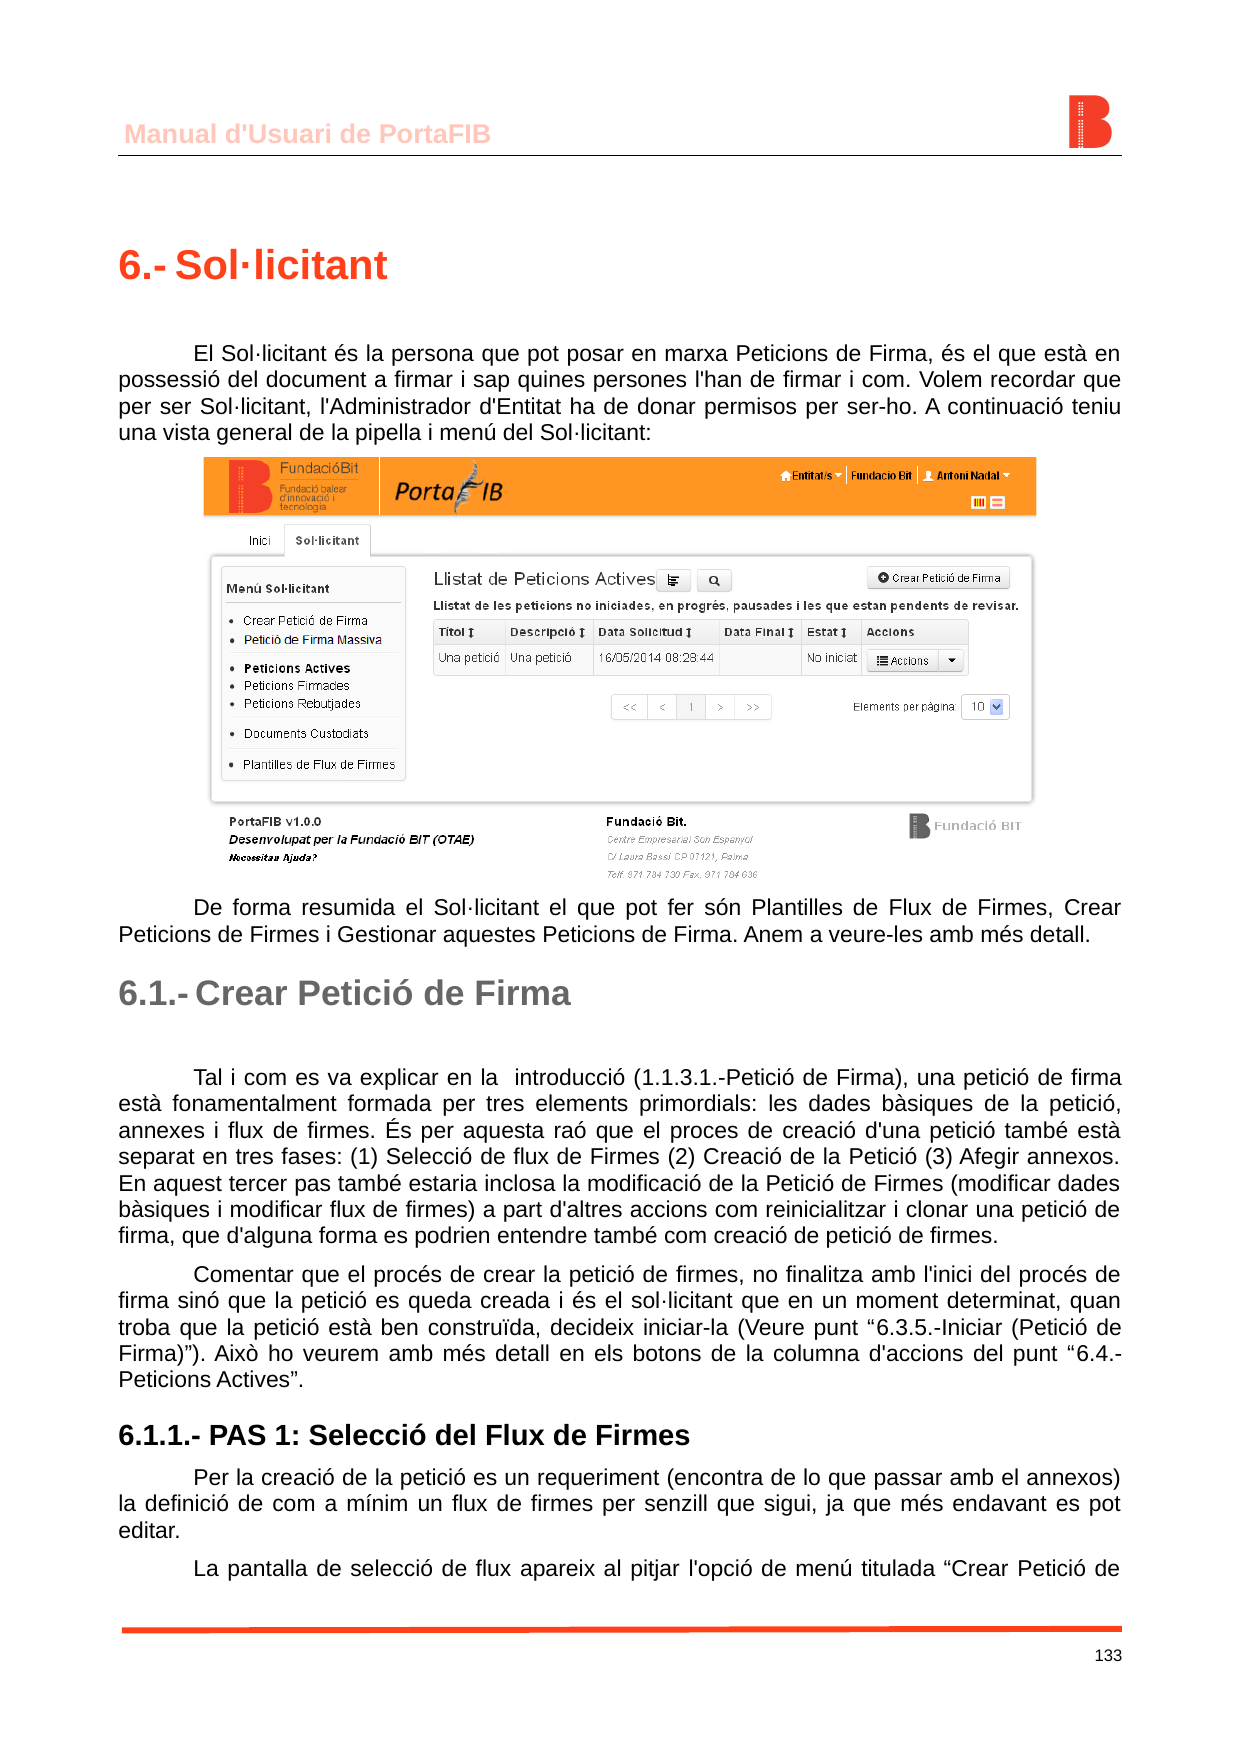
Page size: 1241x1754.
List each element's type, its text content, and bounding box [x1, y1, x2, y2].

subtitle PAS 1: Selecció del Flux de Firmes [118, 1418, 1122, 1451]
text De forma resumida el Sol·licitant el que pot fer són Plantilles de Flux de Firmes, Crear Peticions de Firmes i Gestionar aquestes Peticions de Firma. Anem a veure-les amb més detall. [118, 894, 1122, 947]
subtitle Crear Petició de Firma [118, 972, 1122, 1013]
text Comentar que el procés de crear la petició de firmes, no finalitza amb l'inici del procés de firma sinó que la petició es queda creada i és el sol·licitant que en un moment determinat, quan troba que la petició està ben construïda, decideix iniciar-la (Veure punt “6.3.5Iniciar (Petició de Firma)”). Això ho veurem amb més detall en els botons de la columna d'accions del punt “6.4Peticions Actives”. [118, 1261, 1122, 1393]
picture [203, 457, 1037, 882]
text Per la creació de la petició es un requeriment (encontra de lo que passar amb el annexos) la definició de com a mínim un flux de firmes per senzill que sigui, ja que més endavant es pot editar. [118, 1464, 1122, 1543]
text Tal i com es va explicar en la introducció (1.1.3.1Petició de Firma), una petició de firma està fonamentalment formada per tres elements primordials: les dades bàsiques de la petició, annexes i flux de firmes. És per aquesta raó que el proces de creació d'una petició també està separat en tres fases: (1) Selecció de flux de Firmes (2) Creació de la Petició (3) Afegir annexos. En aquest tercer pas també estaria inclosa la modificació de la Petició de Firmes (modificar dades bàsiques i modificar flux de firmes) a part d'altres accions com reinicialitzar i clonar una petició de firma, que d'alguna forma es podrien entendre també com creació de petició de firmes. [118, 1064, 1122, 1248]
text La pantalla de selecció de flux apareix al pitjar l'opció de menú titulada “Crear Petició de [118, 1555, 1122, 1582]
subtitle Sol·licitant [118, 241, 1122, 289]
picture [1063, 94, 1117, 150]
text El Sol·licitant és la persona que pot posar en marxa Peticions de Firma, és el que està en possessió del document a firmar i sap quines persones l'han de firmar i com. Volem recordar que per ser Sol·licitant, l'Administrador d'Entitat ha de donar permisos per ser-ho. A continuació teniu una vista general de la pipella i menú del Sol·licitant: [118, 340, 1122, 445]
